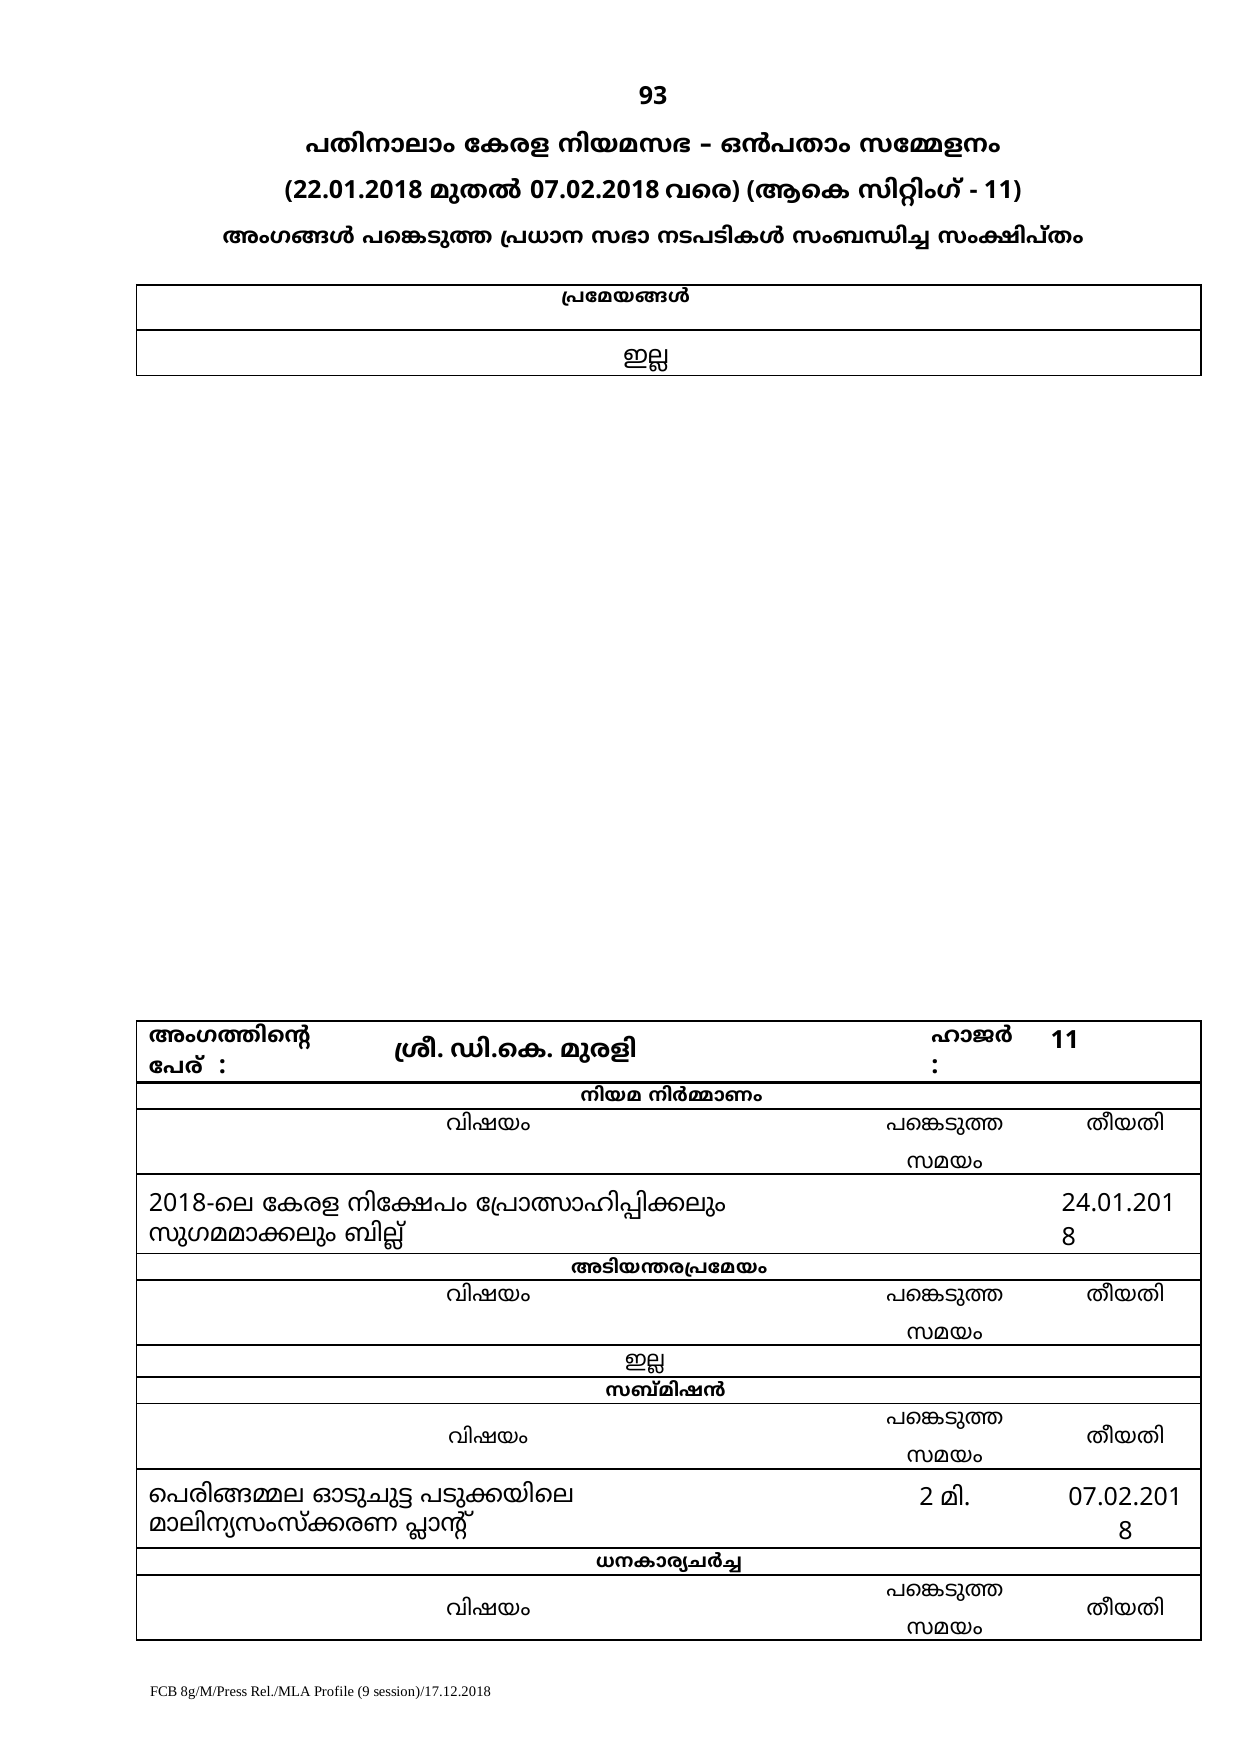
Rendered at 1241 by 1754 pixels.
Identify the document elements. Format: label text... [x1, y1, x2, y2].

table_cell വിഷയം [137, 1576, 840, 1639]
table_cell [840, 286, 1049, 329]
table_cell വിഷയം [137, 1404, 840, 1468]
table_header ഹാജര്‍ : [919, 1022, 1038, 1081]
table_header ശ്രീ. ഡി.കെ. മുരളി [382, 1022, 919, 1081]
table_cell [840, 1346, 1049, 1376]
table_header അംഗത്തിന്റെ പേര് : [137, 1022, 382, 1081]
table_cell തീയതി [1050, 1110, 1200, 1173]
table_cell 2 മി. [840, 1470, 1049, 1547]
table_cell നിയമ നിര്‍മ്മാണം [137, 1084, 1200, 1108]
table_cell [1050, 286, 1200, 329]
table_cell ഇല്ല [137, 331, 840, 374]
table_cell [1050, 331, 1200, 374]
table_header 11 [1038, 1022, 1200, 1081]
table_cell സബ്മിഷന്‍ [137, 1378, 1200, 1403]
table_cell ഇല്ല [137, 1346, 840, 1376]
table_cell 2018-ലെ കേരള നിക്ഷേപം പ്രോത്സാഹിപ്പിക്കലും സുഗമമാക്കലും ബില്ല് [137, 1175, 840, 1252]
table_cell പ്രമേയങ്ങള്‍ [137, 286, 840, 329]
table_cell പങ്കെടുത്ത സമയം [840, 1281, 1049, 1344]
table_cell പങ്കെടുത്ത സമയം [840, 1110, 1049, 1173]
table_cell 07.02.2018 [1050, 1470, 1200, 1547]
table_cell തീയതി [1050, 1404, 1200, 1468]
table_cell പെരിങ്ങമ്മല ഓടുചുട്ട പടുക്കയിലെ മാലിന്യസംസ്ക്കരണ പ്ലാന്റ് [137, 1470, 840, 1547]
table_cell പങ്കെടുത്ത സമയം [840, 1404, 1049, 1468]
table_cell തീയതി [1050, 1576, 1200, 1639]
table_cell പങ്കെടുത്ത സമയം [840, 1576, 1049, 1639]
table_cell അടിയന്തരപ്രമേയം [137, 1254, 1200, 1279]
table_cell വിഷയം [137, 1281, 840, 1344]
table_cell [840, 1175, 1049, 1252]
table_cell [840, 331, 1049, 374]
table_cell തീയതി [1050, 1281, 1200, 1344]
table_cell ധനകാര്യചര്‍ച്ച [137, 1549, 1200, 1574]
table_cell വിഷയം [137, 1110, 840, 1173]
table_cell [1050, 1346, 1200, 1376]
table_cell 24.01.2018 [1050, 1175, 1200, 1252]
